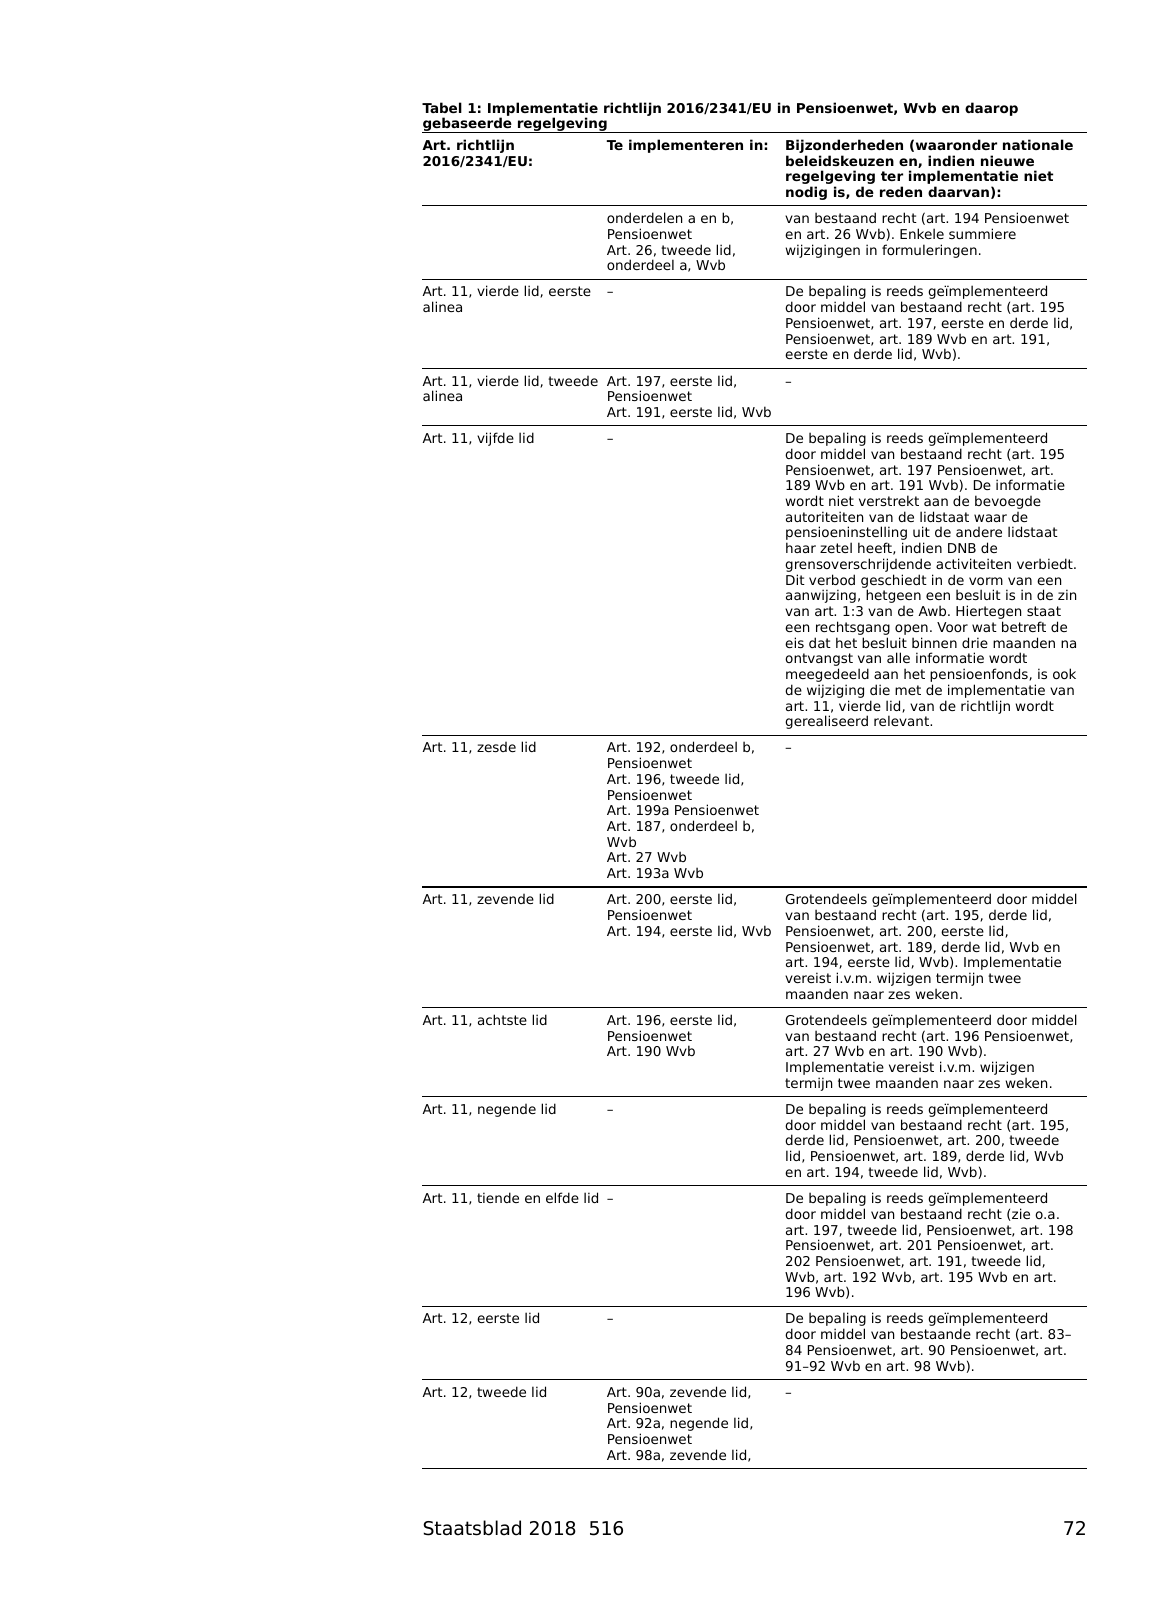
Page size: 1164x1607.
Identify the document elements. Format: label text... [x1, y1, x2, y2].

table_cell Art. 196, eerste lid, Pensioenwet Art. 190 Wvb [601, 1008, 779, 1096]
table_cell Art. 11, vierde lid, eerste alinea [422, 280, 601, 368]
table_cell Bijzonderheden (waaronder nationale beleidskeuzen en, indien nieuwe regelgeving ter implementatie niet nodig is, de reden daarvan): [779, 133, 1087, 205]
table_cell De bepaling is reeds geïmplementeerd door middel van bestaand recht (art. 195, derde lid, Pensioenwet, art. 200, tweede lid, Pensioenwet, art. 189, derde lid, Wvb en art. 194, tweede lid, Wvb). [779, 1097, 1087, 1185]
table_cell De bepaling is reeds geïmplementeerd door middel van bestaand recht (zie o.a. art. 197, tweede lid, Pensioenwet, art. 198 Pensioenwet, art. 201 Pensioenwet, art. 202 Pensioenwet, art. 191, tweede lid, Wvb, art. 192 Wvb, art. 195 Wvb en art. 196 Wvb). [779, 1186, 1087, 1306]
table_cell Art. 200, eerste lid, Pensioenwet Art. 194, eerste lid, Wvb [601, 888, 779, 1007]
table_cell De bepaling is reeds geïmplementeerd door middel van bestaand recht (art. 195 Pensioenwet, art. 197 Pensioenwet, art. 189 Wvb en art. 191 Wvb). De informatie wordt niet verstrekt aan de bevoegde autoriteiten van de lidstaat waar de pensioeninstelling uit de andere lidstaat haar zetel heeft, indien DNB de grensoverschrijdende activiteiten verbiedt. Dit verbod geschiedt in de vorm van een aanwijzing, hetgeen een besluit is in de zin van art. 1:3 van de Awb. Hiertegen staat een rechtsgang open. Voor wat betreft de eis dat het besluit binnen drie maanden na ontvangst van alle informatie wordt meegedeeld aan het pensioenfonds, is ook de wijziging die met de implementatie van art. 11, vierde lid, van de richtlijn wordt gerealiseerd relevant. [779, 426, 1087, 734]
table_cell Grotendeels geïmplementeerd door middel van bestaand recht (art. 196 Pensioenwet, art. 27 Wvb en art. 190 Wvb). Implementatie vereist i.v.m. wijzigen termijn twee maanden naar zes weken. [779, 1008, 1087, 1096]
table_cell Art. 11, tiende en elfde lid [422, 1186, 601, 1306]
table_cell Art. 192, onderdeel b, Pensioenwet Art. 196, tweede lid, Pensioenwet Art. 199a Pensioenwet Art. 187, onderdeel b, Wvb Art. 27 Wvb Art. 193a Wvb [601, 736, 779, 886]
table_cell Art. 11, zevende lid [422, 888, 601, 1007]
table_cell Art. richtlijn 2016/2341/EU: [422, 133, 601, 205]
table_cell Art. 90a, zevende lid, Pensioenwet Art. 92a, negende lid, Pensioenwet Art. 98a, zevende lid, [601, 1380, 779, 1468]
table_cell – [601, 1307, 779, 1379]
table_cell – [779, 736, 1087, 886]
table_cell – [601, 1097, 779, 1185]
table_cell Grotendeels geïmplementeerd door middel van bestaand recht (art. 195, derde lid, Pensioenwet, art. 200, eerste lid, Pensioenwet, art. 189, derde lid, Wvb en art. 194, eerste lid, Wvb). Implementatie vereist i.v.m. wijzigen termijn twee maanden naar zes weken. [779, 888, 1087, 1007]
table_cell Art. 11, vierde lid, tweede alinea [422, 369, 601, 425]
table_cell Art. 197, eerste lid, Pensioenwet Art. 191, eerste lid, Wvb [601, 369, 779, 425]
table_cell onderdelen a en b, Pensioenwet Art. 26, tweede lid, onderdeel a, Wvb [601, 206, 779, 278]
table_cell – [601, 1186, 779, 1306]
table_header Tabel 1: Implementatie richtlijn 2016/2341/EU in Pensioenwet, Wvb en daarop gebaseerde regelgeving [422, 100, 1087, 132]
table_cell – [779, 369, 1087, 425]
table_cell Te implementeren in: [601, 133, 779, 205]
table_cell De bepaling is reeds geïmplementeerd door middel van bestaande recht (art. 83–84 Pensioenwet, art. 90 Pensioenwet, art. 91–92 Wvb en art. 98 Wvb). [779, 1307, 1087, 1379]
table_cell – [601, 280, 779, 368]
table_cell – [779, 1380, 1087, 1468]
table_cell – [601, 426, 779, 734]
table_cell De bepaling is reeds geïmplementeerd door middel van bestaand recht (art. 195 Pensioenwet, art. 197, eerste en derde lid, Pensioenwet, art. 189 Wvb en art. 191, eerste en derde lid, Wvb). [779, 280, 1087, 368]
table_cell Art. 11, achtste lid [422, 1008, 601, 1096]
table_cell Art. 11, negende lid [422, 1097, 601, 1185]
table_cell Art. 11, zesde lid [422, 736, 601, 886]
table_cell van bestaand recht (art. 194 Pensioenwet en art. 26 Wvb). Enkele summiere wijzigingen in formuleringen. [779, 206, 1087, 278]
table_cell Art. 12, eerste lid [422, 1307, 601, 1379]
table_cell [422, 206, 601, 278]
table_cell Art. 11, vijfde lid [422, 426, 601, 734]
table_cell Art. 12, tweede lid [422, 1380, 601, 1468]
